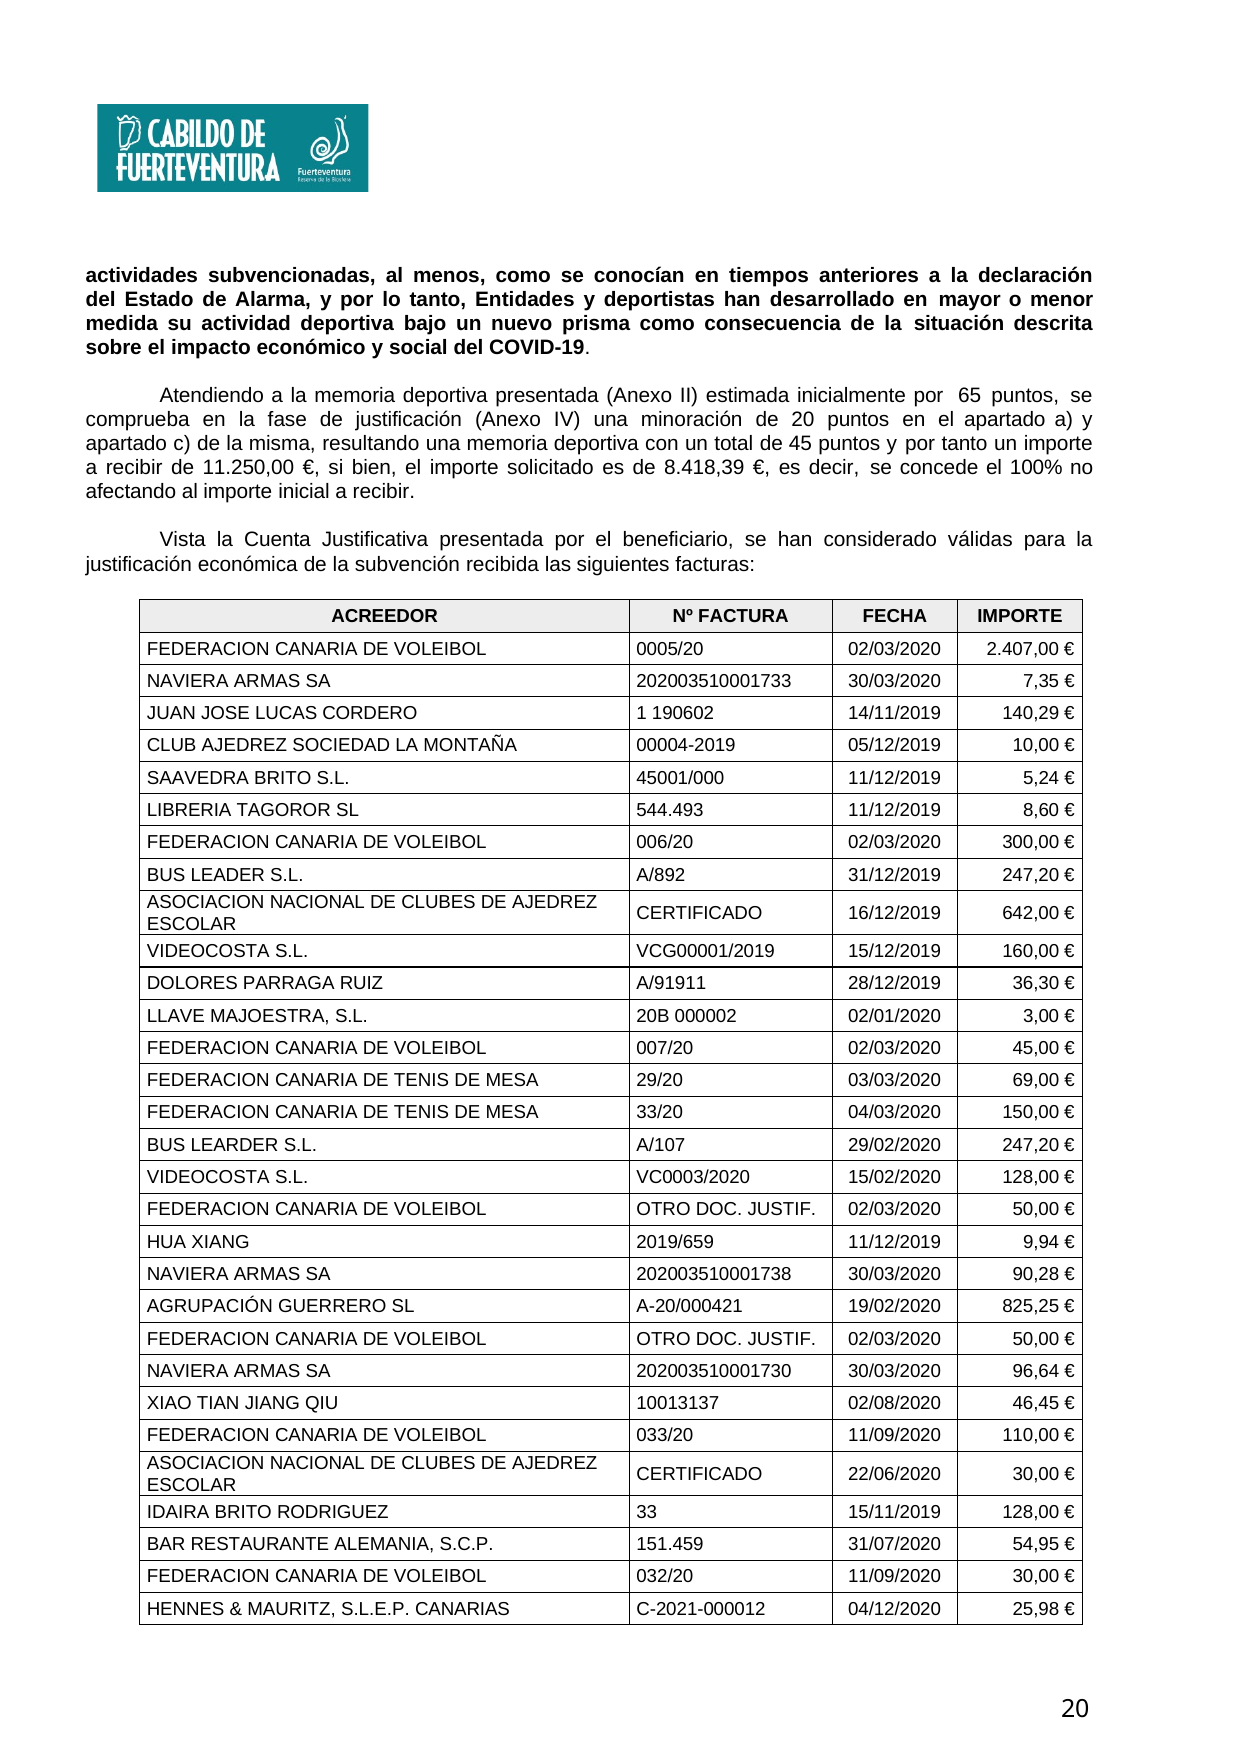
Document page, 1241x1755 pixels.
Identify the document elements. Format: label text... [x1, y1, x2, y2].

table_cell 03/03/2020 [833, 1064, 957, 1096]
table_cell 033/20 [630, 1420, 832, 1451]
table_cell 25,98 € [958, 1593, 1082, 1624]
table_cell A/91911 [630, 968, 832, 999]
table_cell 006/20 [630, 826, 832, 858]
table_cell 30/03/2020 [833, 665, 957, 696]
table_cell 642,00 € [958, 891, 1082, 934]
table_cell 11/12/2019 [833, 762, 957, 793]
table_cell NAVIERA ARMAS SA [140, 1258, 629, 1289]
subtitle actividades subvencionadas, al menos, como se conocían en tiempos anteriores a la declaración del Estado de Alarma, y por lo tanto, Entidades y deportistas han desarrollado en mayor o menor medida su actividad deportiva bajo un nuevo prisma como consecuencia de la situación descrita sobre el impacto económico y social del COVID-19. [85, 262, 1093, 359]
table_cell BUS LEARDER S.L. [140, 1129, 629, 1160]
table_cell 14/11/2019 [833, 697, 957, 728]
table_cell NAVIERA ARMAS SA [140, 665, 629, 696]
table_cell IDAIRA BRITO RODRIGUEZ [140, 1496, 629, 1527]
table_cell 7,35 € [958, 665, 1082, 696]
table_cell 30,00 € [958, 1452, 1082, 1495]
table_cell 05/12/2019 [833, 730, 957, 761]
table_cell 247,20 € [958, 1129, 1082, 1160]
table_cell 33 [630, 1496, 832, 1527]
table_cell FEDERACION CANARIA DE VOLEIBOL [140, 633, 629, 664]
table_cell 2019/659 [630, 1226, 832, 1257]
table_cell CLUB AJEDREZ SOCIEDAD LA MONTAÑA [140, 730, 629, 761]
table_cell VCG00001/2019 [630, 935, 832, 966]
table_cell 50,00 € [958, 1194, 1082, 1225]
table_cell BUS LEADER S.L. [140, 859, 629, 890]
table_cell 33/20 [630, 1097, 832, 1128]
table_cell 31/12/2019 [833, 859, 957, 890]
table_cell 54,95 € [958, 1528, 1082, 1559]
table_cell 15/12/2019 [833, 935, 957, 966]
table_cell 150,00 € [958, 1097, 1082, 1128]
table_cell 04/03/2020 [833, 1097, 957, 1128]
table_cell LIBRERIA TAGOROR SL [140, 794, 629, 825]
table_cell JUAN JOSE LUCAS CORDERO [140, 697, 629, 728]
table_cell 544.493 [630, 794, 832, 825]
table_cell 00004-2019 [630, 730, 832, 761]
table_cell 02/03/2020 [833, 1032, 957, 1063]
table_cell FEDERACION CANARIA DE TENIS DE MESA [140, 1064, 629, 1096]
table_cell 11/12/2019 [833, 1226, 957, 1257]
table_cell OTRO DOC. JUSTIF. [630, 1323, 832, 1354]
table_cell 247,20 € [958, 859, 1082, 890]
table_cell 151.459 [630, 1528, 832, 1559]
table_cell LLAVE MAJOESTRA, S.L. [140, 1000, 629, 1031]
table_cell 825,25 € [958, 1290, 1082, 1322]
table_cell FEDERACION CANARIA DE VOLEIBOL [140, 1194, 629, 1225]
table_cell 02/03/2020 [833, 1194, 957, 1225]
text Vista la Cuenta Justificativa presentada por el beneficiario, se han considerado válidas para la justificación económica de la subvención recibida las siguientes facturas: [85, 527, 1093, 575]
table_cell 032/20 [630, 1561, 832, 1592]
table_cell 69,00 € [958, 1064, 1082, 1096]
table_cell 11/09/2020 [833, 1420, 957, 1451]
table_cell FEDERACION CANARIA DE TENIS DE MESA [140, 1097, 629, 1128]
table_cell 29/02/2020 [833, 1129, 957, 1160]
table_cell 20B 000002 [630, 1000, 832, 1031]
table_cell 3,00 € [958, 1000, 1082, 1031]
table_cell 007/20 [630, 1032, 832, 1063]
table_cell ASOCIACION NACIONAL DE CLUBES DE AJEDREZ ESCOLAR [140, 1452, 629, 1495]
table_cell 50,00 € [958, 1323, 1082, 1354]
table_cell 10013137 [630, 1387, 832, 1418]
table_cell 128,00 € [958, 1496, 1082, 1527]
table_cell 46,45 € [958, 1387, 1082, 1418]
table_cell 0005/20 [630, 633, 832, 664]
table_cell 45001/000 [630, 762, 832, 793]
table_cell 140,29 € [958, 697, 1082, 728]
table_cell 11/12/2019 [833, 794, 957, 825]
table_cell VIDEOCOSTA S.L. [140, 935, 629, 966]
table_cell 10,00 € [958, 730, 1082, 761]
table_cell 31/07/2020 [833, 1528, 957, 1559]
table_header ACREEDOR [140, 600, 629, 632]
table_cell 11/09/2020 [833, 1561, 957, 1592]
table_cell 160,00 € [958, 935, 1082, 966]
table_cell ASOCIACION NACIONAL DE CLUBES DE AJEDREZ ESCOLAR [140, 891, 629, 934]
table_header Nº FACTURA [630, 600, 832, 632]
table_cell FEDERACION CANARIA DE VOLEIBOL [140, 1323, 629, 1354]
table_cell 16/12/2019 [833, 891, 957, 934]
table_cell SAAVEDRA BRITO S.L. [140, 762, 629, 793]
table_cell 04/12/2020 [833, 1593, 957, 1624]
table_cell 30,00 € [958, 1561, 1082, 1592]
table_header FECHA [833, 600, 957, 632]
table_cell 90,28 € [958, 1258, 1082, 1289]
table_cell 2.407,00 € [958, 633, 1082, 664]
table_cell FEDERACION CANARIA DE VOLEIBOL [140, 1032, 629, 1063]
table_cell 8,60 € [958, 794, 1082, 825]
table_cell 1 190602 [630, 697, 832, 728]
table_cell 36,30 € [958, 968, 1082, 999]
table_cell 30/03/2020 [833, 1355, 957, 1386]
table_cell HUA XIANG [140, 1226, 629, 1257]
table_cell 96,64 € [958, 1355, 1082, 1386]
table_cell VC0003/2020 [630, 1161, 832, 1192]
table_cell AGRUPACIÓN GUERRERO SL [140, 1290, 629, 1322]
table_cell DOLORES PARRAGA RUIZ [140, 968, 629, 999]
table_cell HENNES & MAURITZ, S.L.E.P. CANARIAS [140, 1593, 629, 1624]
table_cell 15/02/2020 [833, 1161, 957, 1192]
table_cell FEDERACION CANARIA DE VOLEIBOL [140, 1420, 629, 1451]
table_cell 02/01/2020 [833, 1000, 957, 1031]
table_cell CERTIFICADO [630, 1452, 832, 1495]
table_cell NAVIERA ARMAS SA [140, 1355, 629, 1386]
table_cell 02/08/2020 [833, 1387, 957, 1418]
text Atendiendo a la memoria deportiva presentada (Anexo II) estimada inicialmente por 65 puntos, se comprueba en la fase de justificación (Anexo IV) una minoración de 20 puntos en el apartado a) y apartado c) de la misma, resultando una memoria deportiva con un total de 45 puntos y por tanto un importe a recibir de 11.250,00 €, si bien, el importe solicitado es de 8.418,39 €, es decir, se concede el 100% no afectando al importe inicial a recibir. [85, 383, 1093, 503]
table_cell 30/03/2020 [833, 1258, 957, 1289]
table_cell FEDERACION CANARIA DE VOLEIBOL [140, 826, 629, 858]
table_cell 19/02/2020 [833, 1290, 957, 1322]
table_cell 5,24 € [958, 762, 1082, 793]
table_cell A/107 [630, 1129, 832, 1160]
table_cell 128,00 € [958, 1161, 1082, 1192]
table_cell BAR RESTAURANTE ALEMANIA, S.C.P. [140, 1528, 629, 1559]
table_cell FEDERACION CANARIA DE VOLEIBOL [140, 1561, 629, 1592]
table_cell 202003510001733 [630, 665, 832, 696]
table_cell 28/12/2019 [833, 968, 957, 999]
table_cell 15/11/2019 [833, 1496, 957, 1527]
table_cell 202003510001738 [630, 1258, 832, 1289]
table_cell 02/03/2020 [833, 1323, 957, 1354]
table_cell VIDEOCOSTA S.L. [140, 1161, 629, 1192]
table_cell OTRO DOC. JUSTIF. [630, 1194, 832, 1225]
table_cell C-2021-000012 [630, 1593, 832, 1624]
table_cell XIAO TIAN JIANG QIU [140, 1387, 629, 1418]
table_cell 110,00 € [958, 1420, 1082, 1451]
table_cell 02/03/2020 [833, 826, 957, 858]
table_cell 45,00 € [958, 1032, 1082, 1063]
table_cell CERTIFICADO [630, 891, 832, 934]
table_cell A-20/000421 [630, 1290, 832, 1322]
table_cell 22/06/2020 [833, 1452, 957, 1495]
table_header IMPORTE [958, 600, 1082, 632]
table_cell 202003510001730 [630, 1355, 832, 1386]
table_cell 29/20 [630, 1064, 832, 1096]
table_cell 02/03/2020 [833, 633, 957, 664]
table_cell A/892 [630, 859, 832, 890]
table_cell 9,94 € [958, 1226, 1082, 1257]
table_cell 300,00 € [958, 826, 1082, 858]
